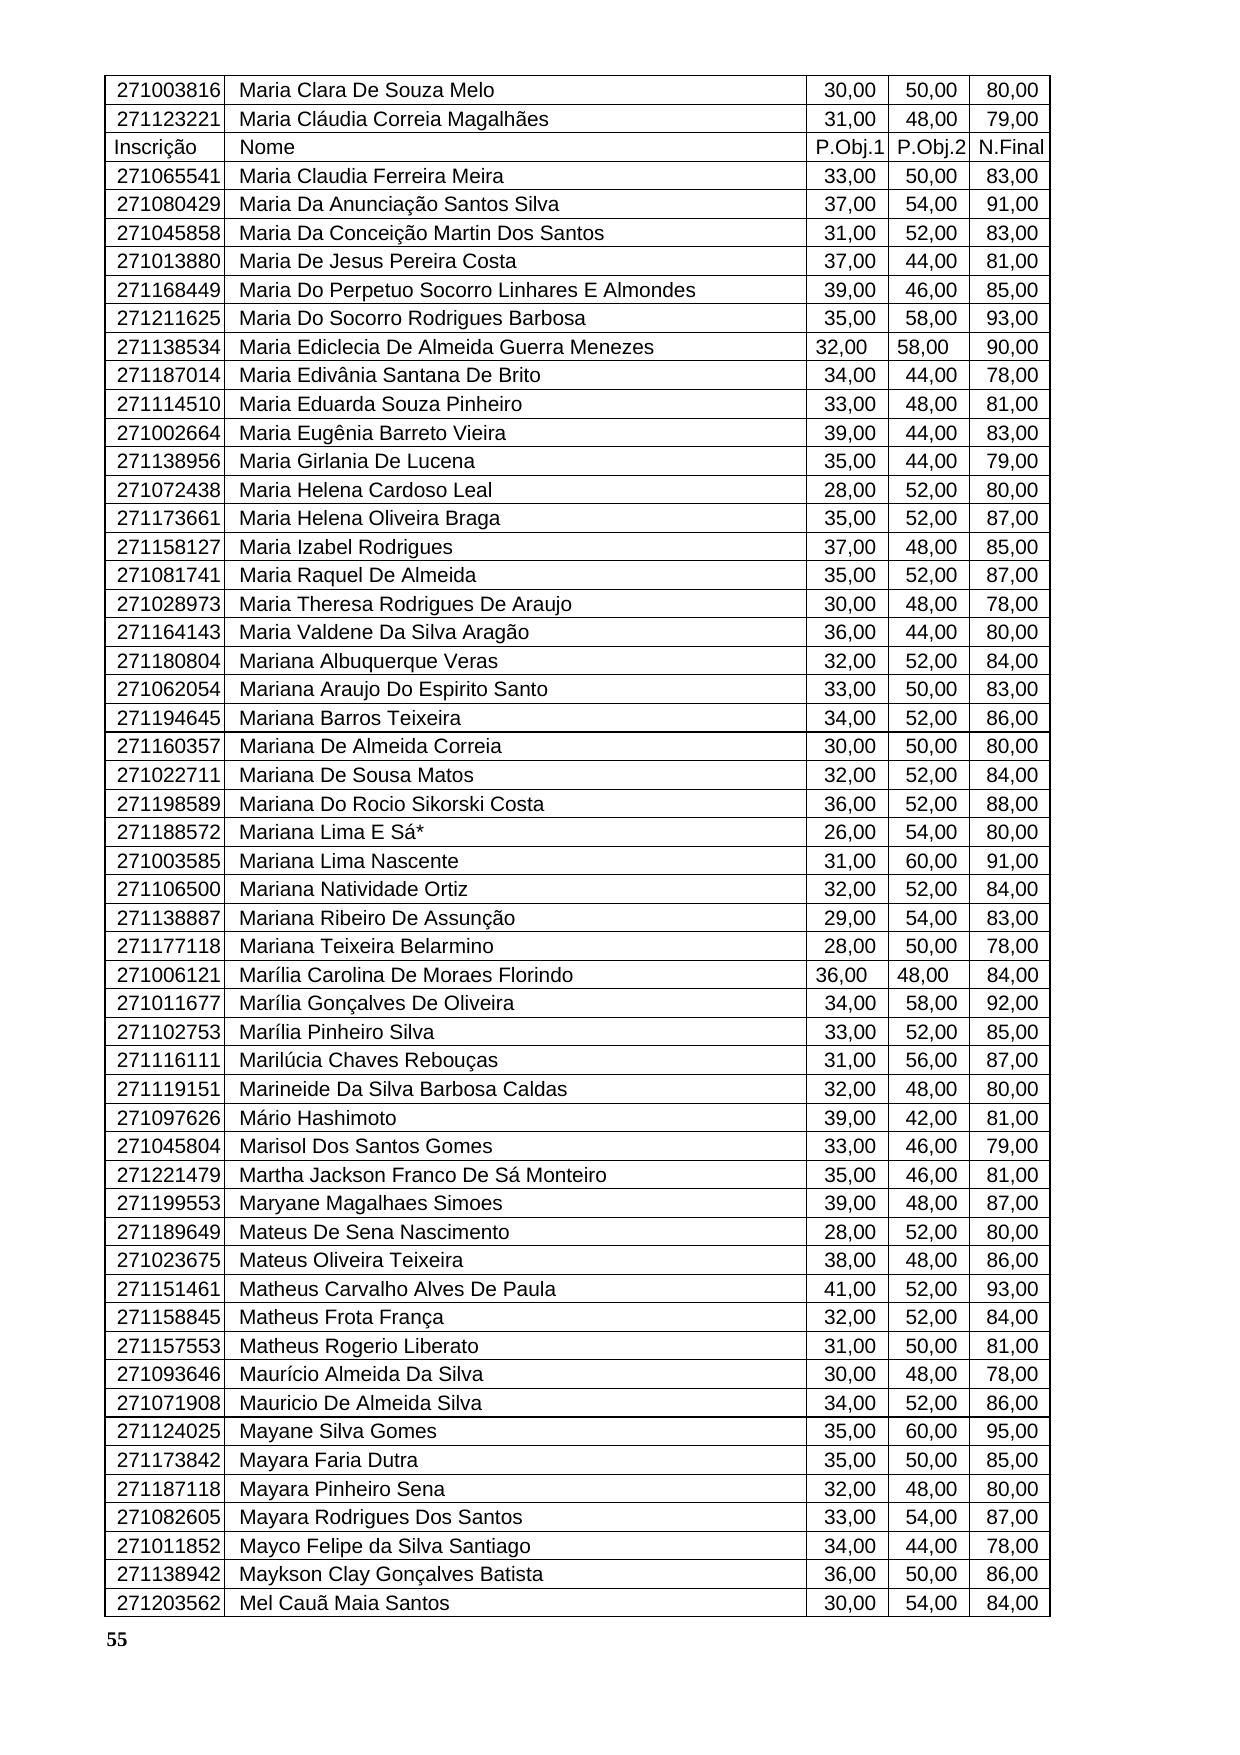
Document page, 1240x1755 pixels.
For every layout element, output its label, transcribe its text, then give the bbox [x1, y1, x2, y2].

table_cell 271168449 [106, 276, 224, 303]
table_cell 91,00 [970, 847, 1049, 874]
table_cell Mayco Felipe da Silva Santiago [225, 1532, 806, 1559]
table_cell Mayane Silva Gomes [225, 1418, 806, 1445]
table_cell Mariana Ribeiro De Assunção [225, 904, 806, 931]
table_cell 271065541 [106, 162, 224, 189]
table_cell 48,00 [889, 1189, 969, 1217]
table_cell 78,00 [970, 1532, 1049, 1559]
table_cell 52,00 [889, 504, 969, 532]
table_cell 271198589 [106, 790, 224, 817]
table_cell 271187014 [106, 361, 224, 389]
table_cell 34,00 [807, 1389, 888, 1416]
table_cell 271158845 [106, 1303, 224, 1331]
table_cell 91,00 [970, 190, 1049, 218]
table_cell 93,00 [970, 1275, 1049, 1302]
table_cell Maria Claudia Ferreira Meira [225, 162, 806, 189]
table_cell 79,00 [970, 447, 1049, 474]
table_cell Maryane Magalhaes Simoes [225, 1189, 806, 1217]
table_cell Mariana Albuquerque Veras [225, 647, 806, 674]
table_cell 54,00 [889, 818, 969, 846]
table_cell 50,00 [889, 1446, 969, 1473]
table_cell 54,00 [889, 1589, 969, 1616]
table_cell 52,00 [889, 476, 969, 503]
table_cell Maria Girlania De Lucena [225, 447, 806, 474]
table_cell 271082605 [106, 1503, 224, 1531]
table_cell 50,00 [889, 1560, 969, 1588]
table_cell 46,00 [889, 1161, 969, 1188]
table_cell 48,00 [889, 1246, 969, 1274]
table_cell 271097626 [106, 1104, 224, 1131]
table_cell 39,00 [807, 276, 888, 303]
table_cell 39,00 [807, 1189, 888, 1217]
table_cell 271045804 [106, 1132, 224, 1159]
table_cell Maria Ediclecia De Almeida Guerra Menezes [225, 333, 806, 360]
table_cell 271045858 [106, 219, 224, 246]
table_cell 271093646 [106, 1360, 224, 1388]
table_cell 271124025 [106, 1418, 224, 1445]
table_cell 48,00 [889, 1075, 969, 1102]
table_cell 86,00 [970, 704, 1049, 731]
table_cell 50,00 [889, 162, 969, 189]
table_cell 271006121 [106, 961, 224, 988]
table_cell 271160357 [106, 733, 224, 760]
table_cell 38,00 [807, 1246, 888, 1274]
table_cell 79,00 [970, 1132, 1049, 1159]
table_cell 32,00 [807, 761, 888, 788]
table_cell 44,00 [889, 361, 969, 389]
table_cell 271102753 [106, 1018, 224, 1045]
table_cell 271123221 [106, 105, 224, 132]
table_cell 32,00 [807, 1475, 888, 1502]
table_cell 60,00 [889, 1418, 969, 1445]
table_cell 80,00 [970, 733, 1049, 760]
table_cell Maria Clara De Souza Melo [225, 76, 806, 103]
table_cell 271072438 [106, 476, 224, 503]
table_cell Mayara Pinheiro Sena [225, 1475, 806, 1502]
table_cell 86,00 [970, 1389, 1049, 1416]
table_cell Maria Helena Cardoso Leal [225, 476, 806, 503]
table_cell Marília Gonçalves De Oliveira [225, 989, 806, 1017]
table_cell Maria Helena Oliveira Braga [225, 504, 806, 532]
table_cell 271002664 [106, 419, 224, 446]
table_cell 36,00 [807, 790, 888, 817]
table_cell 58,00 [889, 989, 969, 1017]
table_cell 85,00 [970, 1446, 1049, 1473]
table_cell 84,00 [970, 875, 1049, 903]
table_cell 85,00 [970, 533, 1049, 560]
table_cell 80,00 [970, 818, 1049, 846]
table_cell 30,00 [807, 590, 888, 617]
table_cell 271080429 [106, 190, 224, 218]
table_cell Mayara Faria Dutra [225, 1446, 806, 1473]
table_cell Marília Carolina De Moraes Florindo [225, 961, 806, 988]
table_cell 37,00 [807, 190, 888, 218]
table_cell 52,00 [889, 1303, 969, 1331]
table_cell 46,00 [889, 1132, 969, 1159]
table_cell 48,00 [889, 1475, 969, 1502]
table_cell 35,00 [807, 304, 888, 332]
table_cell Marineide Da Silva Barbosa Caldas [225, 1075, 806, 1102]
table_cell 35,00 [807, 1446, 888, 1473]
table_cell 83,00 [970, 904, 1049, 931]
table_cell 28,00 [807, 932, 888, 960]
table_cell 271188572 [106, 818, 224, 846]
table_cell 34,00 [807, 1532, 888, 1559]
table_cell 48,00 [889, 105, 969, 132]
table_cell 87,00 [970, 1503, 1049, 1531]
table_cell 29,00 [807, 904, 888, 931]
table_cell Mariana Lima E Sá* [225, 818, 806, 846]
table_cell Mateus Oliveira Teixeira [225, 1246, 806, 1274]
table_cell Mariana Barros Teixeira [225, 704, 806, 731]
table_cell 271003816 [106, 76, 224, 103]
table_cell 271138942 [106, 1560, 224, 1588]
table_cell 271022711 [106, 761, 224, 788]
table_cell 52,00 [889, 561, 969, 589]
table_cell 271028973 [106, 590, 224, 617]
table_cell 271199553 [106, 1189, 224, 1217]
table_cell 36,00 [807, 618, 888, 646]
table_cell 78,00 [970, 932, 1049, 960]
table_cell 32,00 [807, 333, 888, 360]
table_cell Maria Do Socorro Rodrigues Barbosa [225, 304, 806, 332]
table_cell Matheus Frota França [225, 1303, 806, 1331]
table_cell 84,00 [970, 647, 1049, 674]
table_cell 80,00 [970, 1475, 1049, 1502]
table_cell 84,00 [970, 1589, 1049, 1616]
table_cell Matheus Carvalho Alves De Paula [225, 1275, 806, 1302]
table_cell 80,00 [970, 1075, 1049, 1102]
table_cell 271013880 [106, 247, 224, 275]
table_cell 28,00 [807, 476, 888, 503]
table_cell P.Obj.1 [807, 133, 888, 161]
table_cell 52,00 [889, 875, 969, 903]
table_cell 36,00 [807, 961, 888, 988]
table_cell 52,00 [889, 790, 969, 817]
table_cell 271138534 [106, 333, 224, 360]
table_cell 56,00 [889, 1046, 969, 1074]
table_cell Maurício Almeida Da Silva [225, 1360, 806, 1388]
table_cell 36,00 [807, 1560, 888, 1588]
table_cell 271011852 [106, 1532, 224, 1559]
table_cell Maria Da Conceição Martin Dos Santos [225, 219, 806, 246]
table_cell 84,00 [970, 1303, 1049, 1331]
table_cell 78,00 [970, 1360, 1049, 1388]
table_cell 35,00 [807, 1161, 888, 1188]
table_cell 52,00 [889, 1275, 969, 1302]
table_cell 31,00 [807, 105, 888, 132]
table_cell Mariana Araujo Do Espirito Santo [225, 675, 806, 703]
table_cell 52,00 [889, 1389, 969, 1416]
table_cell 81,00 [970, 390, 1049, 417]
table_cell 35,00 [807, 1418, 888, 1445]
table_cell 33,00 [807, 1503, 888, 1531]
table_cell 271180804 [106, 647, 224, 674]
table_cell Mariana De Sousa Matos [225, 761, 806, 788]
table_cell 83,00 [970, 162, 1049, 189]
table_cell Mário Hashimoto [225, 1104, 806, 1131]
table_cell 35,00 [807, 561, 888, 589]
table_cell 78,00 [970, 590, 1049, 617]
table_cell 271138887 [106, 904, 224, 931]
table_cell 88,00 [970, 790, 1049, 817]
table_cell 54,00 [889, 190, 969, 218]
table_cell 34,00 [807, 361, 888, 389]
table_cell 44,00 [889, 618, 969, 646]
table_cell 48,00 [889, 590, 969, 617]
table_cell 95,00 [970, 1418, 1049, 1445]
table_cell 30,00 [807, 76, 888, 103]
table_cell 86,00 [970, 1246, 1049, 1274]
table_cell Marília Pinheiro Silva [225, 1018, 806, 1045]
table_cell 83,00 [970, 419, 1049, 446]
table_cell 271116111 [106, 1046, 224, 1074]
table_cell 271187118 [106, 1475, 224, 1502]
table_cell 54,00 [889, 1503, 969, 1531]
table_cell 52,00 [889, 1018, 969, 1045]
table_cell Nome [225, 133, 806, 161]
table_cell 87,00 [970, 1046, 1049, 1074]
table_cell 30,00 [807, 733, 888, 760]
table_cell Maria Edivânia Santana De Brito [225, 361, 806, 389]
table_cell 42,00 [889, 1104, 969, 1131]
table_cell 83,00 [970, 675, 1049, 703]
table_cell 39,00 [807, 419, 888, 446]
table_cell 50,00 [889, 76, 969, 103]
table_cell Inscrição [106, 133, 224, 161]
table_cell 37,00 [807, 247, 888, 275]
table_cell 33,00 [807, 390, 888, 417]
table_cell 52,00 [889, 704, 969, 731]
table_cell 271221479 [106, 1161, 224, 1188]
table_cell 81,00 [970, 1332, 1049, 1359]
table_cell 44,00 [889, 447, 969, 474]
table_cell Mateus De Sena Nascimento [225, 1218, 806, 1245]
table_cell 93,00 [970, 304, 1049, 332]
table_cell 271157553 [106, 1332, 224, 1359]
table_cell 271003585 [106, 847, 224, 874]
table_cell P.Obj.2 [889, 133, 969, 161]
table_cell 79,00 [970, 105, 1049, 132]
table_cell 52,00 [889, 1218, 969, 1245]
table_cell 32,00 [807, 1303, 888, 1331]
table_cell Mariana Do Rocio Sikorski Costa [225, 790, 806, 817]
table_cell 50,00 [889, 1332, 969, 1359]
table_cell 33,00 [807, 1132, 888, 1159]
table_cell 271177118 [106, 932, 224, 960]
table_cell 39,00 [807, 1104, 888, 1131]
table_cell 48,00 [889, 961, 969, 988]
table_cell 37,00 [807, 533, 888, 560]
table_cell 87,00 [970, 561, 1049, 589]
table_cell 26,00 [807, 818, 888, 846]
table_cell 34,00 [807, 704, 888, 731]
table_cell 32,00 [807, 1075, 888, 1102]
table_cell 271173661 [106, 504, 224, 532]
table_cell 33,00 [807, 1018, 888, 1045]
table_cell Martha Jackson Franco De Sá Monteiro [225, 1161, 806, 1188]
table_cell Mariana De Almeida Correia [225, 733, 806, 760]
table_cell 87,00 [970, 504, 1049, 532]
table_cell 85,00 [970, 276, 1049, 303]
table_cell 87,00 [970, 1189, 1049, 1217]
table_cell Maria Eduarda Souza Pinheiro [225, 390, 806, 417]
table_cell 81,00 [970, 247, 1049, 275]
table_cell 271081741 [106, 561, 224, 589]
table_cell Maria Do Perpetuo Socorro Linhares E Almondes [225, 276, 806, 303]
table_cell Maria De Jesus Pereira Costa [225, 247, 806, 275]
table_cell 271062054 [106, 675, 224, 703]
table_cell 271023675 [106, 1246, 224, 1274]
table_cell 32,00 [807, 647, 888, 674]
table_cell 34,00 [807, 989, 888, 1017]
table_cell 31,00 [807, 219, 888, 246]
table_cell Maykson Clay Gonçalves Batista [225, 1560, 806, 1588]
table_cell 33,00 [807, 675, 888, 703]
table_cell 35,00 [807, 504, 888, 532]
table_cell 90,00 [970, 333, 1049, 360]
table_cell 80,00 [970, 76, 1049, 103]
table_cell 31,00 [807, 1332, 888, 1359]
table_cell 271194645 [106, 704, 224, 731]
table_cell 54,00 [889, 904, 969, 931]
table_cell 44,00 [889, 247, 969, 275]
table_cell 48,00 [889, 390, 969, 417]
table_cell Marilúcia Chaves Rebouças [225, 1046, 806, 1074]
table_cell 80,00 [970, 476, 1049, 503]
table_cell Mariana Lima Nascente [225, 847, 806, 874]
table_cell 80,00 [970, 618, 1049, 646]
table_cell 84,00 [970, 961, 1049, 988]
table_cell Matheus Rogerio Liberato [225, 1332, 806, 1359]
table_cell 271071908 [106, 1389, 224, 1416]
table_cell 48,00 [889, 1360, 969, 1388]
table_cell Maria Eugênia Barreto Vieira [225, 419, 806, 446]
table_cell Mel Cauã Maia Santos [225, 1589, 806, 1616]
table_cell Mauricio De Almeida Silva [225, 1389, 806, 1416]
table_cell Mariana Teixeira Belarmino [225, 932, 806, 960]
table_cell 85,00 [970, 1018, 1049, 1045]
table_cell 86,00 [970, 1560, 1049, 1588]
table_cell 84,00 [970, 761, 1049, 788]
table_cell 58,00 [889, 304, 969, 332]
table_cell Mayara Rodrigues Dos Santos [225, 1503, 806, 1531]
table_cell 58,00 [889, 333, 969, 360]
table_cell 271158127 [106, 533, 224, 560]
table_cell Maria Valdene Da Silva Aragão [225, 618, 806, 646]
table_cell 28,00 [807, 1218, 888, 1245]
table_cell 92,00 [970, 989, 1049, 1017]
table_cell Maria Da Anunciação Santos Silva [225, 190, 806, 218]
table_cell 52,00 [889, 647, 969, 674]
table_cell 30,00 [807, 1589, 888, 1616]
table_cell 271211625 [106, 304, 224, 332]
table_cell 50,00 [889, 733, 969, 760]
table_cell Maria Izabel Rodrigues [225, 533, 806, 560]
table_cell 33,00 [807, 162, 888, 189]
table_cell 41,00 [807, 1275, 888, 1302]
table_cell 81,00 [970, 1161, 1049, 1188]
table_cell 50,00 [889, 932, 969, 960]
table_cell 271189649 [106, 1218, 224, 1245]
table_cell 35,00 [807, 447, 888, 474]
table_cell 271138956 [106, 447, 224, 474]
table_cell N.Final [970, 133, 1049, 161]
table_cell 271164143 [106, 618, 224, 646]
table_cell 271173842 [106, 1446, 224, 1473]
table_cell 80,00 [970, 1218, 1049, 1245]
table_cell 50,00 [889, 675, 969, 703]
table_cell 32,00 [807, 875, 888, 903]
table_cell 31,00 [807, 1046, 888, 1074]
table_cell 78,00 [970, 361, 1049, 389]
table_cell Maria Theresa Rodrigues De Araujo [225, 590, 806, 617]
table_cell Maria Raquel De Almeida [225, 561, 806, 589]
table_cell 44,00 [889, 419, 969, 446]
table_cell 52,00 [889, 219, 969, 246]
table_cell 31,00 [807, 847, 888, 874]
table_cell 48,00 [889, 533, 969, 560]
table_cell 60,00 [889, 847, 969, 874]
table_cell 44,00 [889, 1532, 969, 1559]
table_cell 271011677 [106, 989, 224, 1017]
table_cell Maria Cláudia Correia Magalhães [225, 105, 806, 132]
table_cell 271114510 [106, 390, 224, 417]
table_cell Mariana Natividade Ortiz [225, 875, 806, 903]
table_cell 271106500 [106, 875, 224, 903]
table_cell 271119151 [106, 1075, 224, 1102]
table_cell 52,00 [889, 761, 969, 788]
table_cell 271151461 [106, 1275, 224, 1302]
table_cell 46,00 [889, 276, 969, 303]
table_cell 81,00 [970, 1104, 1049, 1131]
table_cell 271203562 [106, 1589, 224, 1616]
table_cell 83,00 [970, 219, 1049, 246]
table_cell 30,00 [807, 1360, 888, 1388]
table_cell Marisol Dos Santos Gomes [225, 1132, 806, 1159]
